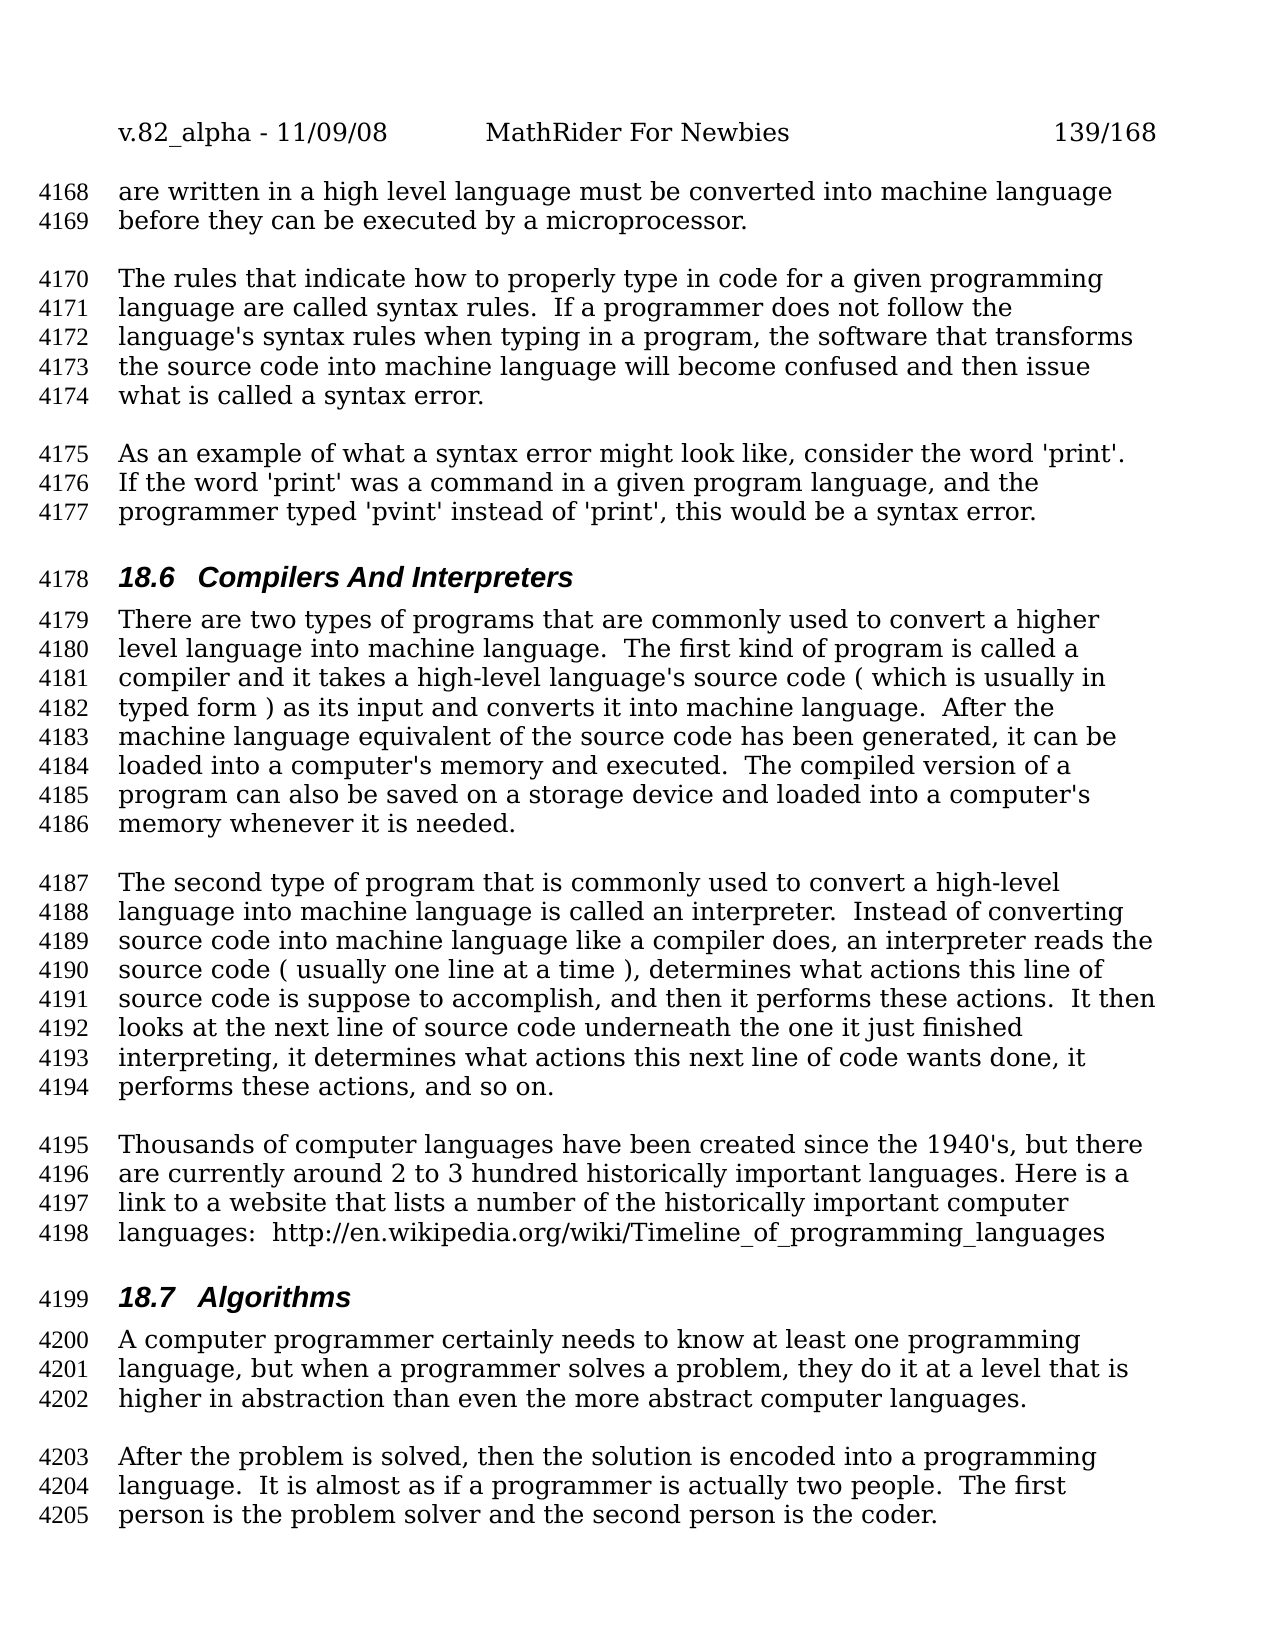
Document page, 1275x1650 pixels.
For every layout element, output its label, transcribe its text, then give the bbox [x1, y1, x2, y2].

subtitle Algorithms [118, 1280, 1157, 1313]
text A computer programmer certainly needs to know at least one programming language, but when a programmer solves a problem, they do it at a level that is higher in abstraction than even the more abstract computer languages. [118, 1326, 1157, 1413]
text After the problem is solved, then the solution is encoded into a programming language. It is almost as if a programmer is actually two people. The first person is the problem solver and the second person is the coder. [118, 1442, 1157, 1530]
text As an example of what a syntax error might look like, consider the word 'print'. If the word 'print' was a command in a given program language, and the programmer typed 'pvint' instead of 'print', this would be a syntax error. [118, 439, 1157, 527]
text Thousands of computer languages have been created since the 1940's, but there are currently around 2 to 3 hundred historically important languages. Here is a link to a website that lists a number of the historically important computer languages: http://en.wikipedia.org/wiki/Timeline_of_programming_languages [118, 1130, 1157, 1247]
text The rules that indicate how to properly type in code for a given programming language are called syntax rules. If a programmer does not follow the language's syntax rules when typing in a program, the software that transforms the source code into machine language will become confused and then issue what is called a syntax error. [118, 264, 1157, 410]
text There are two types of programs that are commonly used to convert a higher level language into machine language. The first kind of program is called a compiler and it takes a high-level language's source code ( which is usually in typed form ) as its input and converts it into machine language. After the machine language equivalent of the source code has been generated, it can be loaded into a computer's memory and executed. The compiled version of a program can also be saved on a storage device and loaded into a computer's memory whenever it is needed. [118, 605, 1157, 839]
subtitle Compilers And Interpreters [118, 560, 1157, 593]
text are written in a high level language must be converted into machine language before they can be executed by a microprocessor. [118, 177, 1157, 235]
text The second type of program that is commonly used to convert a high-level language into machine language is called an interpreter. Instead of converting source code into machine language like a compiler does, an interpreter reads the source code ( usually one line at a time ), determines what actions this line of source code is suppose to accomplish, and then it performs these actions. It then looks at the next line of source code underneath the one it just finished interpreting, it determines what actions this next line of code wants done, it performs these actions, and so on. [118, 868, 1157, 1101]
